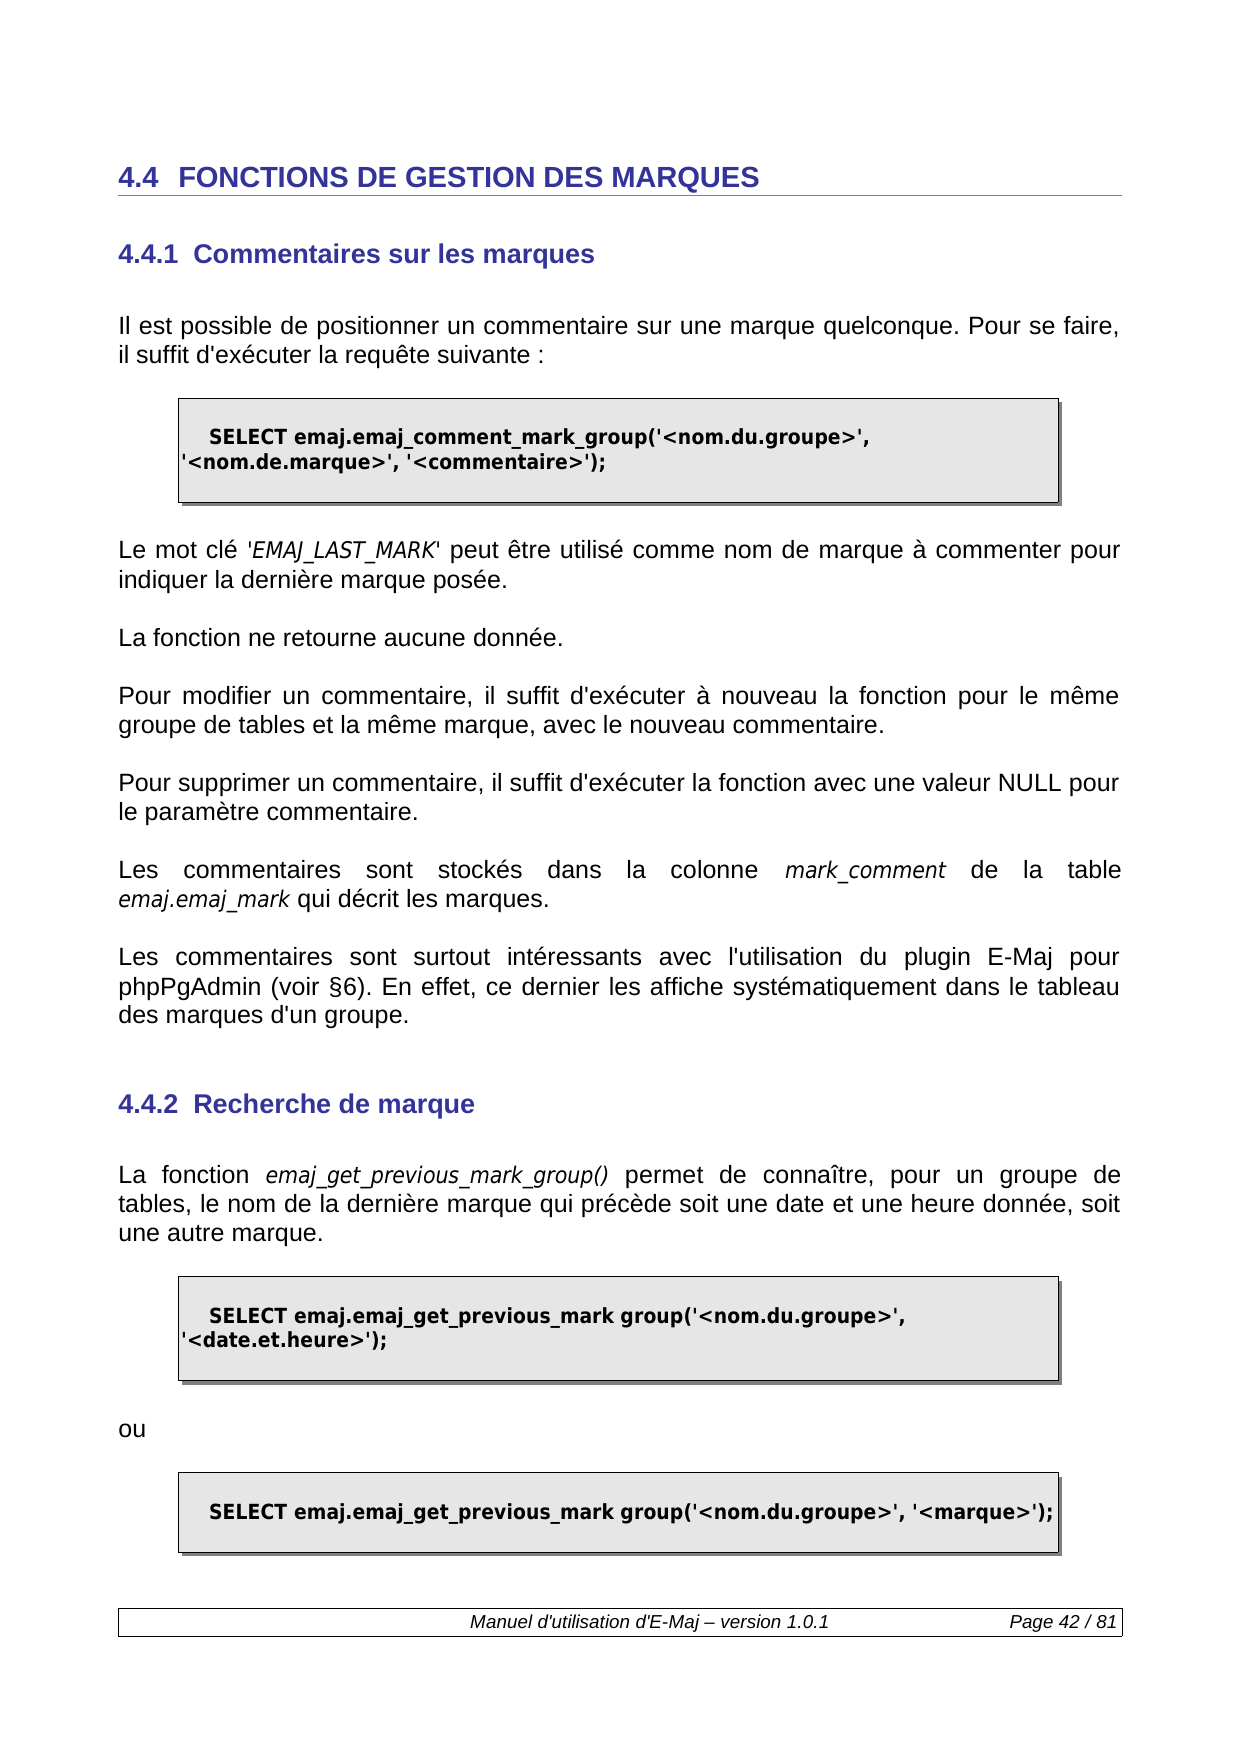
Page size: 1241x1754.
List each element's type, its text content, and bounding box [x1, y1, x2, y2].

text SELECT emaj.emaj_comment_mark_group('<nom.du.groupe>', '<nom.de.marque>', '<commentaire>'); [179, 422, 1058, 471]
text Les commentaires sont surtout intéressants avec l'utilisation du plugin E-Maj pour phpPgAdmin (voir §6). En effet, ce dernier les affiche systématiquement dans le tableau des marques d'un groupe. [118, 942, 1122, 1029]
text La fonction ne retourne aucune donnée. [118, 623, 1122, 652]
text Les commentaires sont stockés dans la colonne mark_comment de la table emaj.emaj_mark qui décrit les marques. [118, 855, 1122, 913]
text SELECT emaj.emaj_get_previous_mark group('<nom.du.groupe>', '<date.et.heure>'); [179, 1301, 1058, 1350]
text Pour supprimer un commentaire, il suffit d'exécuter la fonction avec une valeur NULL pour le paramètre commentaire. [118, 768, 1122, 826]
subtitle Fonctions de gestion des marques [118, 160, 1122, 195]
subtitle Recherche de marque [118, 1088, 1122, 1119]
text Pour modifier un commentaire, il suffit d'exécuter à nouveau la fonction pour le même groupe de tables et la même marque, avec le nouveau commentaire. [118, 681, 1122, 739]
text SELECT emaj.emaj_get_previous_mark group('<nom.du.groupe>', '<marque>'); [179, 1497, 1058, 1521]
text La fonction emaj_get_previous_mark_group() permet de connaître, pour un groupe de tables, le nom de la dernière marque qui précède soit une date et une heure donnée, soit une autre marque. [118, 1160, 1122, 1247]
text Le mot clé 'EMAJ_LAST_MARK' peut être utilisé comme nom de marque à commenter pour indiquer la dernière marque posée. [118, 535, 1122, 593]
text ou [118, 1414, 1122, 1443]
text Il est possible de positionner un commentaire sur une marque quelconque. Pour se faire, il suffit d'exécuter la requête suivante : [118, 311, 1122, 369]
subtitle Commentaires sur les marques [118, 238, 1122, 269]
